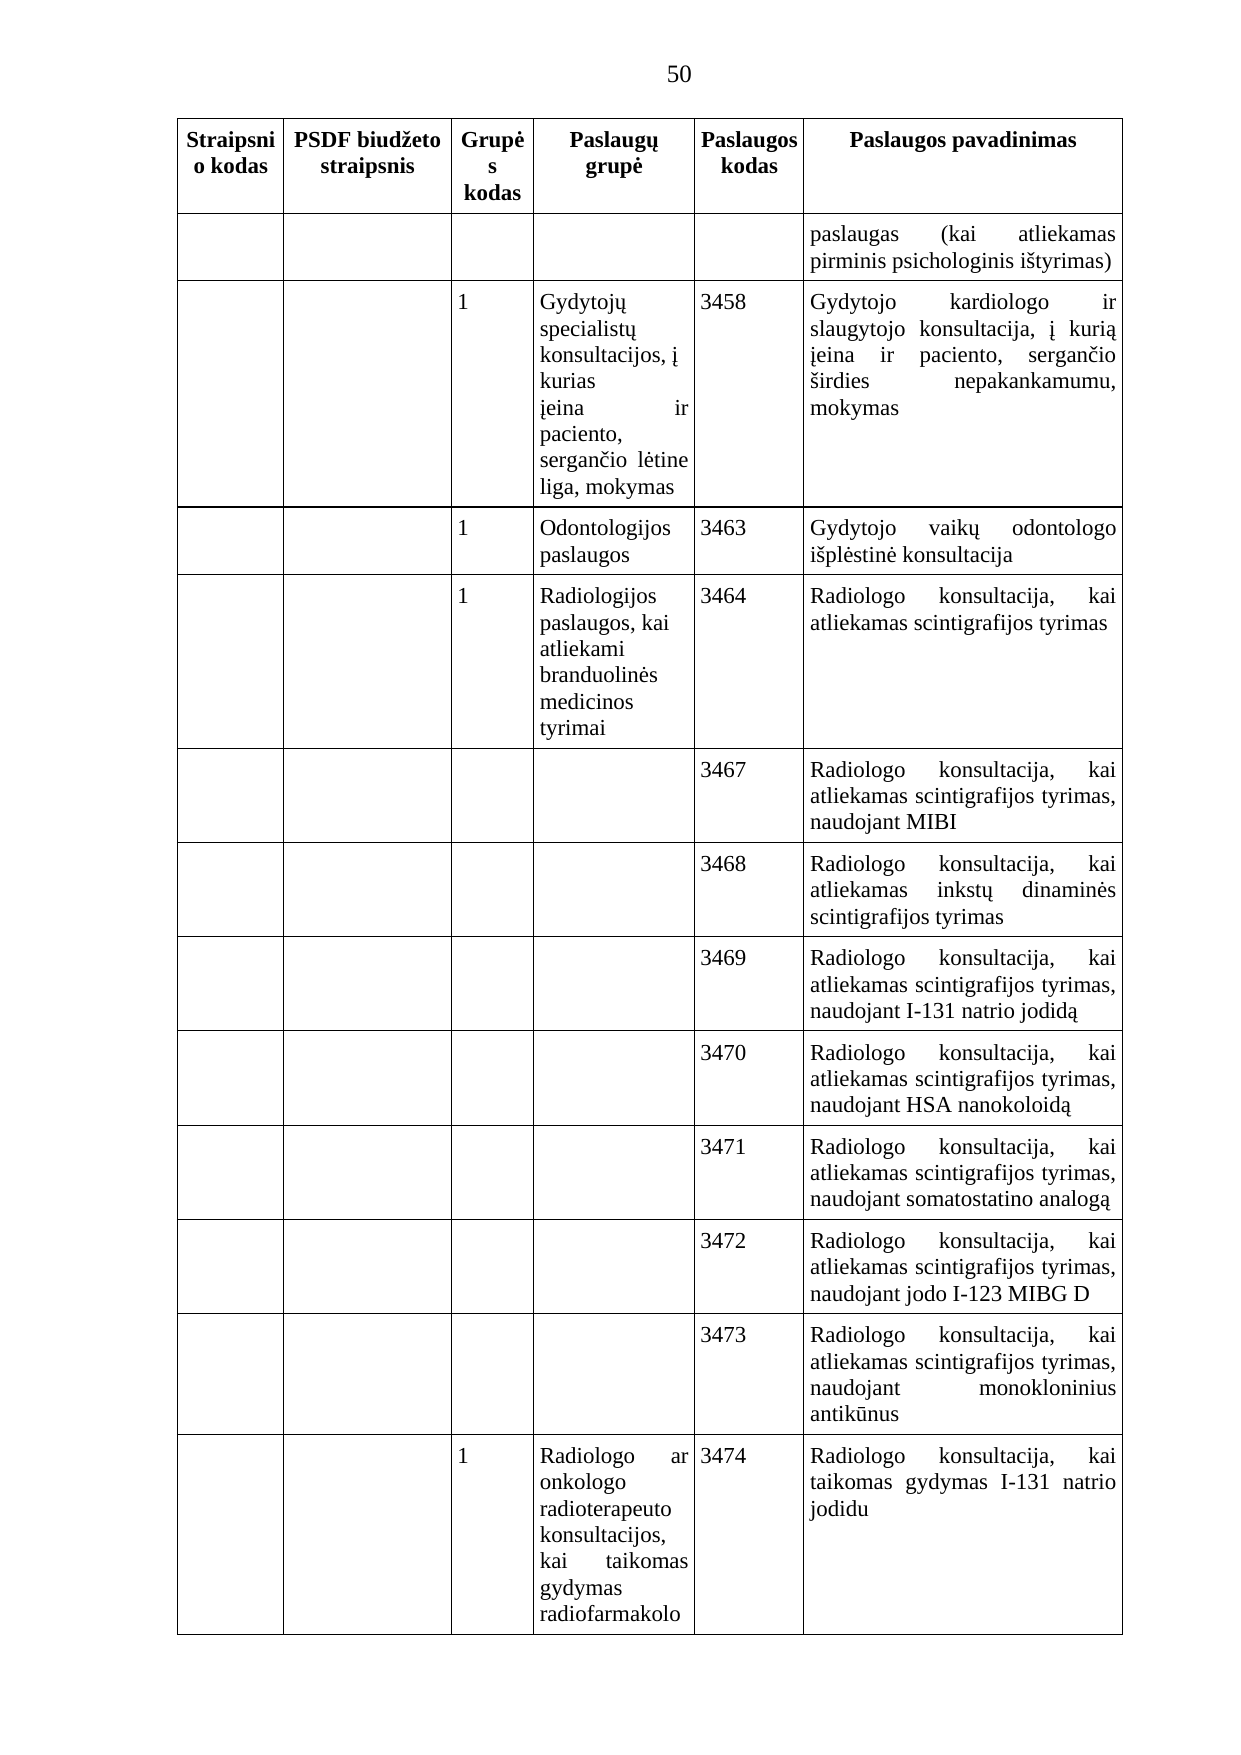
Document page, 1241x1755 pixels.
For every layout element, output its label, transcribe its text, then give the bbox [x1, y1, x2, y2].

table_cell Radiologo konsultacija, kai atliekamas scintigrafijos tyrimas, naudojant monokloninius antikūnus [804, 1314, 1122, 1434]
table_cell Radiologo konsultacija, kai atliekamas scintigrafijos tyrimas, naudojant somatostatino analogą [804, 1126, 1122, 1219]
table_cell Radiologo konsultacija, kai atliekamas scintigrafijos tyrimas, naudojant jodo I-123 MIBG D [804, 1220, 1122, 1313]
table_cell [178, 1126, 283, 1219]
table_cell [452, 1314, 533, 1434]
table_header Grupės kodas [452, 119, 533, 212]
table_cell [452, 843, 533, 936]
table_cell Odontologijos paslaugos [534, 508, 694, 574]
table_cell [178, 1220, 283, 1313]
table_cell [534, 1126, 694, 1219]
table_cell [284, 1126, 451, 1219]
table_cell 3468 [695, 843, 803, 936]
table_cell [284, 281, 451, 506]
table_cell 3470 [695, 1031, 803, 1125]
table_cell [452, 214, 533, 280]
table_cell 3472 [695, 1220, 803, 1313]
table_cell 3464 [695, 575, 803, 748]
table_cell Radiologo konsultacija, kai atliekamas scintigrafijos tyrimas, naudojant MIBI [804, 749, 1122, 842]
table_cell Gydytojo kardiologo ir slaugytojo konsultacija, į kurią įeina ir paciento, sergančio širdies nepakankamumu, mokymas [804, 281, 1122, 506]
table_cell [534, 843, 694, 936]
table_cell 3469 [695, 937, 803, 1030]
table_cell [452, 1220, 533, 1313]
table_cell [178, 749, 283, 842]
table_cell 1 [452, 281, 533, 506]
table_cell Radiologo konsultacija, kai atliekamas scintigrafijos tyrimas, naudojant I-131 natrio jodidą [804, 937, 1122, 1030]
table_cell [695, 214, 803, 280]
table_cell Gydytojų specialistų konsultacijos, į kurias įeina ir paciento, sergančio lėtine liga, mokymas [534, 281, 694, 506]
table_cell [534, 937, 694, 1030]
table_cell paslaugas (kai atliekamas pirminis psichologinis ištyrimas) [804, 214, 1122, 280]
table_cell 3474 [695, 1435, 803, 1633]
table_cell [284, 575, 451, 748]
table_cell 3463 [695, 508, 803, 574]
table_header Straipsnio kodas [178, 119, 283, 212]
table_cell [178, 937, 283, 1030]
table_cell 3471 [695, 1126, 803, 1219]
table_cell [284, 1314, 451, 1434]
table_cell [284, 749, 451, 842]
table_cell Radiologo konsultacija, kai atliekamas scintigrafijos tyrimas, naudojant HSA nanokoloidą [804, 1031, 1122, 1125]
table_cell [178, 1314, 283, 1434]
table_cell Gydytojo vaikų odontologo išplėstinė konsultacija [804, 508, 1122, 574]
table_cell [284, 843, 451, 936]
table_cell [178, 1435, 283, 1633]
table_cell [178, 1031, 283, 1125]
table_cell [178, 281, 283, 506]
table_cell [284, 937, 451, 1030]
table_header Paslaugos kodas [695, 119, 803, 212]
table_cell 3467 [695, 749, 803, 842]
table_cell [452, 1031, 533, 1125]
table_cell Radiologo ar onkologo radioterapeuto konsultacijos, kai taikomas gydymas radiofarmakolo- [534, 1435, 694, 1633]
table_header PSDF biudžeto straipsnis [284, 119, 451, 212]
table_cell [178, 214, 283, 280]
table_cell 1 [452, 575, 533, 748]
table_cell [284, 508, 451, 574]
table_cell [534, 1314, 694, 1434]
table_cell [284, 1031, 451, 1125]
table_cell [284, 1435, 451, 1633]
table_cell [284, 1220, 451, 1313]
table_cell [534, 749, 694, 842]
table_cell Radiologo konsultacija, kai atliekamas inkstų dinaminės scintigrafijos tyrimas [804, 843, 1122, 936]
table_cell [534, 214, 694, 280]
table_cell 1 [452, 1435, 533, 1633]
table_cell [534, 1220, 694, 1313]
table_cell Radiologo konsultacija, kai atliekamas scintigrafijos tyrimas [804, 575, 1122, 748]
table_cell [178, 843, 283, 936]
table_cell Radiologo konsultacija, kai taikomas gydymas I-131 natrio jodidu [804, 1435, 1122, 1633]
table_cell [284, 214, 451, 280]
table_cell [452, 937, 533, 1030]
table_cell [452, 749, 533, 842]
table_cell 3458 [695, 281, 803, 506]
table_cell 1 [452, 508, 533, 574]
table_header Paslaugų grupė [534, 119, 694, 212]
table_cell [178, 575, 283, 748]
table_cell [534, 1031, 694, 1125]
table_cell 3473 [695, 1314, 803, 1434]
table_cell [178, 508, 283, 574]
table_header Paslaugos pavadinimas [804, 119, 1122, 212]
table_cell Radiologijos paslaugos, kai atliekami branduolinės medicinos tyrimai [534, 575, 694, 748]
table_cell [452, 1126, 533, 1219]
